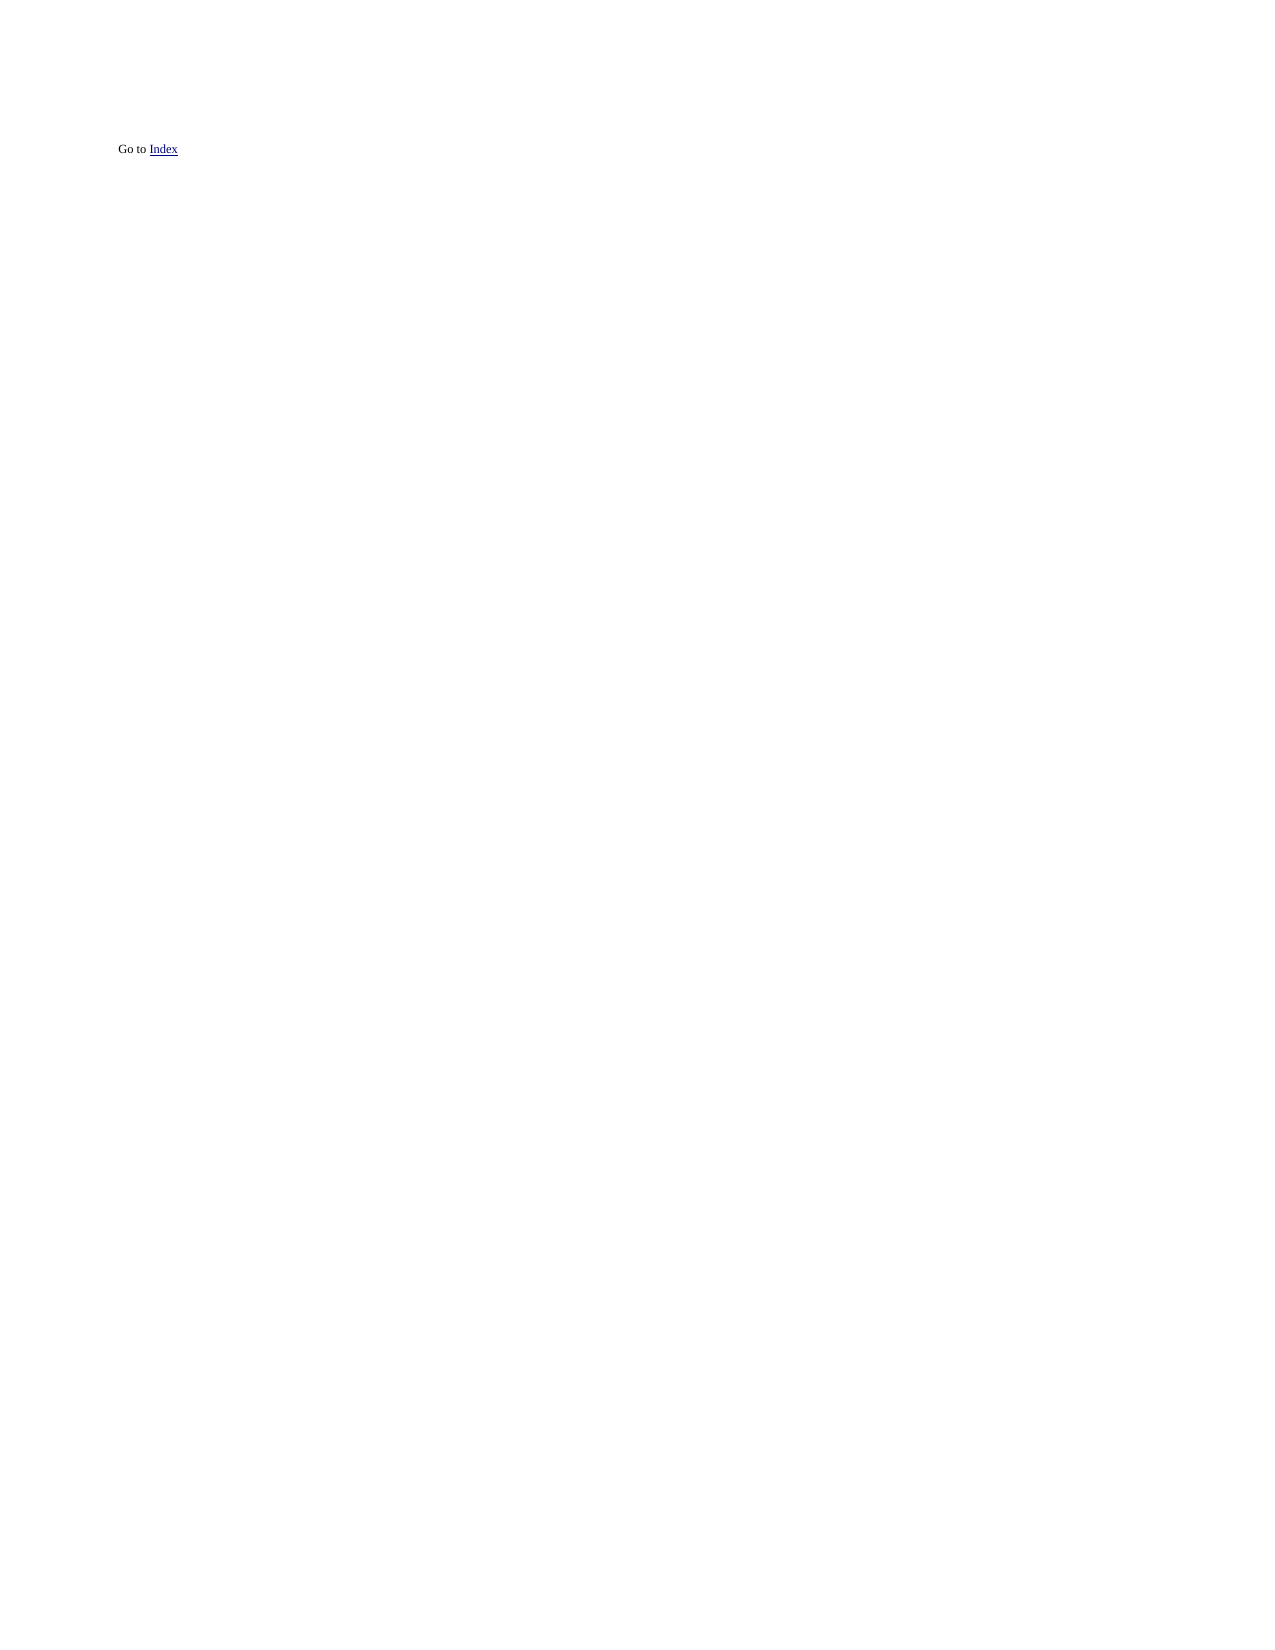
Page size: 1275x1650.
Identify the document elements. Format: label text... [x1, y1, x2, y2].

text Go to Index [118, 142, 1157, 157]
